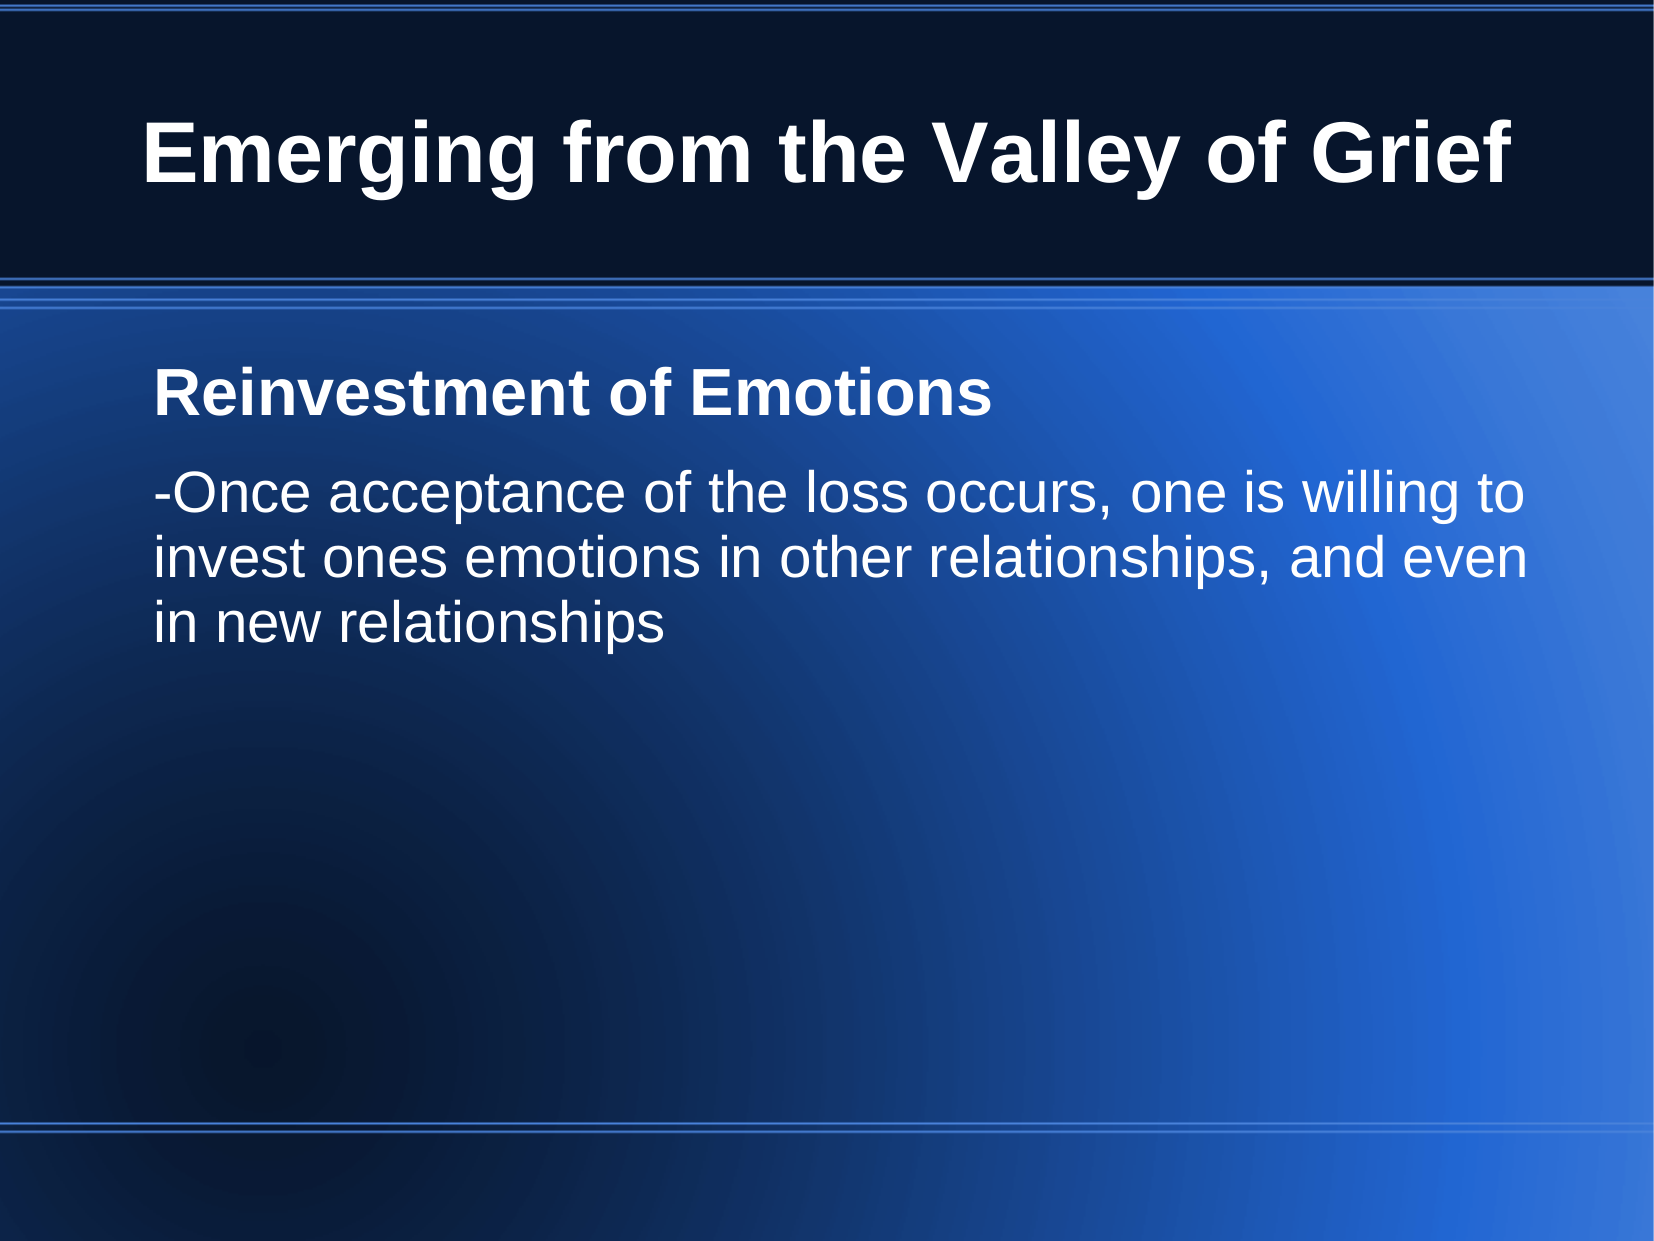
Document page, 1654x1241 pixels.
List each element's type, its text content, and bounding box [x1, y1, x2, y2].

title Emerging from the Valley of Grief [82, 49, 1571, 257]
picture [0, 0, 1654, 1241]
list Reinvestment of Emotions -Once acceptance of the loss occurs, one is willing to invest ones emotions in other relationships, and even in new relationships [82, 355, 1571, 1058]
